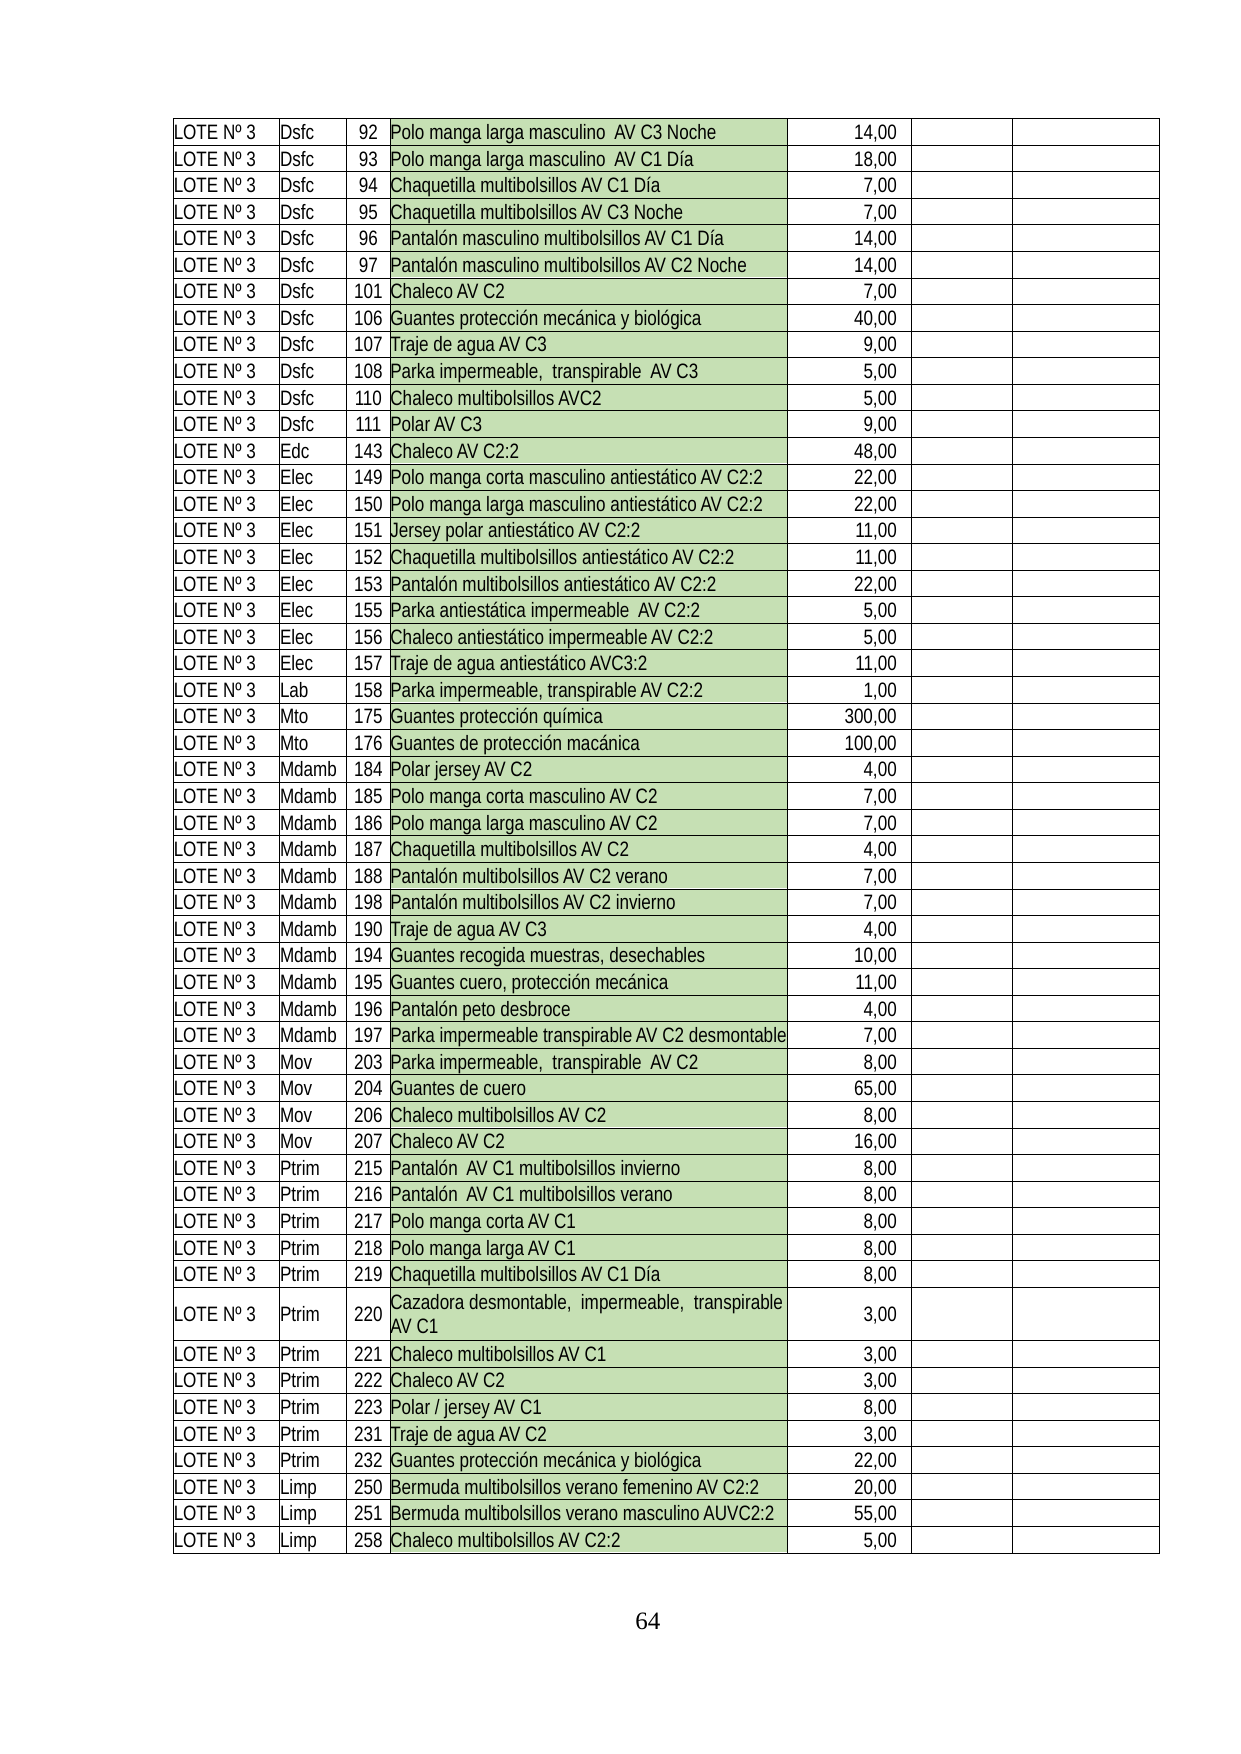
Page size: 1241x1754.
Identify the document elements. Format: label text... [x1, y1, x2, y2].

table_cell Traje de agua AV C3 [391, 916, 787, 942]
table_cell [1013, 996, 1159, 1021]
table_cell Mdamb [280, 969, 346, 995]
table_cell [912, 1421, 1012, 1446]
table_cell 5,00 [788, 358, 911, 384]
table_cell 11,00 [788, 544, 911, 570]
table_cell Bermuda multibolsillos verano femenino AV C2:2 [391, 1474, 787, 1499]
table_cell 8,00 [788, 1182, 911, 1207]
table_cell Elec [280, 624, 346, 649]
table_cell Ptrim [280, 1182, 346, 1207]
table_cell LOTE Nº 3 [174, 1527, 279, 1552]
table_cell 231 [347, 1421, 390, 1446]
table_cell LOTE Nº 3 [174, 332, 279, 357]
table_cell LOTE Nº 3 [174, 1182, 279, 1207]
table_cell 20,00 [788, 1474, 911, 1499]
table_cell [912, 836, 1012, 862]
table_cell 7,00 [788, 279, 911, 304]
table_cell [912, 305, 1012, 331]
table_cell [1013, 491, 1159, 517]
table_cell LOTE Nº 3 [174, 252, 279, 277]
table_cell 195 [347, 969, 390, 995]
table_cell Dsfc [280, 305, 346, 331]
table_cell Chaleco multibolsillos AV C2:2 [391, 1527, 787, 1552]
table_cell 186 [347, 810, 390, 835]
table_cell LOTE Nº 3 [174, 305, 279, 331]
table_cell 9,00 [788, 332, 911, 357]
table_cell 175 [347, 704, 390, 729]
table_cell [1013, 1394, 1159, 1420]
table_cell 300,00 [788, 704, 911, 729]
table_cell Mdamb [280, 1022, 346, 1048]
table_cell [912, 1049, 1012, 1074]
table_cell LOTE Nº 3 [174, 624, 279, 649]
table_cell [912, 943, 1012, 968]
table_cell 157 [347, 650, 390, 676]
table_cell Mdamb [280, 863, 346, 888]
table_cell Dsfc [280, 199, 346, 224]
table_cell Mdamb [280, 996, 346, 1021]
table_cell [1013, 252, 1159, 277]
table_cell Guantes protección mecánica y biológica [391, 1447, 787, 1473]
table_cell Elec [280, 544, 346, 570]
table_cell 150 [347, 491, 390, 517]
table_cell Mdamb [280, 836, 346, 862]
table_cell Dsfc [280, 385, 346, 410]
table_cell Chaquetilla multibolsillos AV C3 Noche [391, 199, 787, 224]
table_cell 1,00 [788, 677, 911, 702]
table_cell 8,00 [788, 1235, 911, 1260]
table_cell 101 [347, 279, 390, 304]
table_cell [912, 1129, 1012, 1154]
table_cell 218 [347, 1235, 390, 1260]
table_cell Dsfc [280, 358, 346, 384]
table_cell Polo manga corta masculino AV C2 [391, 783, 787, 809]
table_cell [912, 597, 1012, 623]
table_cell LOTE Nº 3 [174, 465, 279, 490]
table_cell LOTE Nº 3 [174, 385, 279, 410]
table_cell Ptrim [280, 1208, 346, 1234]
table_cell Elec [280, 518, 346, 543]
table_cell Limp [280, 1474, 346, 1499]
table_cell 8,00 [788, 1261, 911, 1287]
table_cell Chaleco multibolsillos AVC2 [391, 385, 787, 410]
table_cell Polo manga corta AV C1 [391, 1208, 787, 1234]
table_cell LOTE Nº 3 [174, 1421, 279, 1446]
table_cell [1013, 518, 1159, 543]
table_cell [1013, 358, 1159, 384]
table_cell Edc [280, 438, 346, 463]
table_cell 8,00 [788, 1102, 911, 1127]
table_cell 5,00 [788, 624, 911, 649]
table_cell [912, 996, 1012, 1021]
table_cell Dsfc [280, 332, 346, 357]
table_cell [1013, 544, 1159, 570]
table_cell LOTE Nº 3 [174, 1474, 279, 1499]
table_cell 108 [347, 358, 390, 384]
table_cell [1013, 1474, 1159, 1499]
table_cell [1013, 863, 1159, 888]
table_cell Mto [280, 704, 346, 729]
table_cell LOTE Nº 3 [174, 704, 279, 729]
table_cell [912, 1102, 1012, 1127]
table_cell 216 [347, 1182, 390, 1207]
table_cell 97 [347, 252, 390, 277]
table_cell [1013, 730, 1159, 756]
table_cell [912, 438, 1012, 463]
table_cell [912, 332, 1012, 357]
table_cell [1013, 332, 1159, 357]
table_cell [912, 650, 1012, 676]
table_cell [1013, 411, 1159, 437]
table_cell [912, 624, 1012, 649]
table_cell [912, 385, 1012, 410]
table_cell 48,00 [788, 438, 911, 463]
table_cell 220 [347, 1288, 390, 1340]
table_cell 7,00 [788, 810, 911, 835]
table_cell 18,00 [788, 146, 911, 171]
table_cell 203 [347, 1049, 390, 1074]
table_cell 11,00 [788, 518, 911, 543]
table_cell Elec [280, 650, 346, 676]
table_cell 65,00 [788, 1075, 911, 1101]
table_cell LOTE Nº 3 [174, 730, 279, 756]
table_cell 4,00 [788, 836, 911, 862]
table_cell 10,00 [788, 943, 911, 968]
table_cell Mdamb [280, 890, 346, 915]
table_cell [912, 969, 1012, 995]
table_cell [912, 1235, 1012, 1260]
table_cell LOTE Nº 3 [174, 836, 279, 862]
table_cell Parka impermeable, transpirable AV C3 [391, 358, 787, 384]
table_cell 22,00 [788, 1447, 911, 1473]
table_cell LOTE Nº 3 [174, 783, 279, 809]
table_cell [1013, 1235, 1159, 1260]
table_cell LOTE Nº 3 [174, 810, 279, 835]
table_cell [1013, 1049, 1159, 1074]
table_cell [912, 1341, 1012, 1367]
table_cell [1013, 650, 1159, 676]
table_cell 158 [347, 677, 390, 702]
table_cell LOTE Nº 3 [174, 863, 279, 888]
table_cell LOTE Nº 3 [174, 1208, 279, 1234]
table_cell Ptrim [280, 1288, 346, 1340]
table_cell [912, 491, 1012, 517]
table_cell [1013, 1288, 1159, 1340]
table_cell LOTE Nº 3 [174, 1102, 279, 1127]
table_cell [1013, 890, 1159, 915]
table_cell [1013, 836, 1159, 862]
table_cell Mdamb [280, 757, 346, 782]
table_cell Dsfc [280, 172, 346, 198]
table_cell Elec [280, 465, 346, 490]
table_cell [1013, 199, 1159, 224]
table_cell LOTE Nº 3 [174, 1235, 279, 1260]
table_cell 223 [347, 1394, 390, 1420]
table_cell LOTE Nº 3 [174, 996, 279, 1021]
table_cell 197 [347, 1022, 390, 1048]
table_cell Dsfc [280, 146, 346, 171]
table_cell [1013, 305, 1159, 331]
table_cell Parka impermeable transpirable AV C2 desmontable [391, 1022, 787, 1048]
table_cell LOTE Nº 3 [174, 1288, 279, 1340]
table_cell 8,00 [788, 1394, 911, 1420]
table_cell Polar AV C3 [391, 411, 787, 437]
table_cell LOTE Nº 3 [174, 1129, 279, 1154]
table_cell [912, 411, 1012, 437]
table_cell [912, 172, 1012, 198]
table_cell 3,00 [788, 1341, 911, 1367]
table_cell [1013, 571, 1159, 596]
table_cell Polo manga larga AV C1 [391, 1235, 787, 1260]
table_cell Pantalón masculino multibolsillos AV C1 Día [391, 225, 787, 251]
table_cell Chaleco AV C2:2 [391, 438, 787, 463]
table_cell Polo manga larga masculino AV C3 Noche [391, 119, 787, 145]
table_cell Pantalón multibolsillos AV C2 invierno [391, 890, 787, 915]
table_cell [1013, 677, 1159, 702]
table_cell [912, 146, 1012, 171]
table_cell Chaquetilla multibolsillos AV C1 Día [391, 1261, 787, 1287]
table_cell Pantalón multibolsillos antiestático AV C2:2 [391, 571, 787, 596]
table_cell [912, 1182, 1012, 1207]
table_cell [912, 677, 1012, 702]
table_cell LOTE Nº 3 [174, 358, 279, 384]
table_cell 151 [347, 518, 390, 543]
table_cell [1013, 943, 1159, 968]
table_cell [912, 465, 1012, 490]
table_cell LOTE Nº 3 [174, 1022, 279, 1048]
table_cell [912, 119, 1012, 145]
table_cell 188 [347, 863, 390, 888]
table_cell Ptrim [280, 1235, 346, 1260]
table_cell LOTE Nº 3 [174, 757, 279, 782]
table_cell Traje de agua AV C2 [391, 1421, 787, 1446]
table_cell Mdamb [280, 943, 346, 968]
table_cell 110 [347, 385, 390, 410]
table_cell 16,00 [788, 1129, 911, 1154]
table_cell Chaleco antiestático impermeable AV C2:2 [391, 624, 787, 649]
table_cell Dsfc [280, 119, 346, 145]
table_cell [912, 916, 1012, 942]
table_cell [912, 1261, 1012, 1287]
table_cell LOTE Nº 3 [174, 146, 279, 171]
table_cell Pantalón peto desbroce [391, 996, 787, 1021]
table_cell [912, 1474, 1012, 1499]
table_cell Ptrim [280, 1447, 346, 1473]
table_cell [1013, 783, 1159, 809]
table_cell Chaleco multibolsillos AV C1 [391, 1341, 787, 1367]
table_cell 14,00 [788, 252, 911, 277]
table_cell [912, 225, 1012, 251]
table_cell [1013, 1155, 1159, 1181]
table_cell [912, 1394, 1012, 1420]
table_cell [1013, 916, 1159, 942]
table_cell [912, 1208, 1012, 1234]
table_cell Ptrim [280, 1155, 346, 1181]
table_cell Limp [280, 1527, 346, 1552]
table_cell 222 [347, 1368, 390, 1393]
table_cell 219 [347, 1261, 390, 1287]
table_cell [912, 1288, 1012, 1340]
table_cell 22,00 [788, 571, 911, 596]
table_cell 184 [347, 757, 390, 782]
table_cell [1013, 1447, 1159, 1473]
table_cell Guantes protección química [391, 704, 787, 729]
table_cell [1013, 969, 1159, 995]
table_cell [1013, 1129, 1159, 1154]
table_cell 8,00 [788, 1208, 911, 1234]
table_cell 7,00 [788, 1022, 911, 1048]
table_cell [912, 783, 1012, 809]
table_cell Dsfc [280, 225, 346, 251]
table_cell [1013, 1075, 1159, 1101]
table_cell Ptrim [280, 1421, 346, 1446]
table_cell Parka impermeable, transpirable AV C2 [391, 1049, 787, 1074]
table_cell LOTE Nº 3 [174, 518, 279, 543]
table_cell Dsfc [280, 279, 346, 304]
table_cell Guantes recogida muestras, desechables [391, 943, 787, 968]
table_cell Mov [280, 1129, 346, 1154]
table_cell Polar / jersey AV C1 [391, 1394, 787, 1420]
table_cell Limp [280, 1500, 346, 1526]
table_cell [1013, 1208, 1159, 1234]
table_cell [1013, 1421, 1159, 1446]
table_cell [1013, 597, 1159, 623]
table_cell 3,00 [788, 1368, 911, 1393]
table_cell 204 [347, 1075, 390, 1101]
table_cell [1013, 1368, 1159, 1393]
table_cell Chaleco AV C2 [391, 1129, 787, 1154]
table_cell 215 [347, 1155, 390, 1181]
table_cell 8,00 [788, 1155, 911, 1181]
table_cell [1013, 1022, 1159, 1048]
table_cell LOTE Nº 3 [174, 438, 279, 463]
table_cell 111 [347, 411, 390, 437]
table_cell [912, 544, 1012, 570]
table_cell 5,00 [788, 385, 911, 410]
table_cell LOTE Nº 3 [174, 1155, 279, 1181]
table_cell Guantes de protección macánica [391, 730, 787, 756]
table_cell 11,00 [788, 969, 911, 995]
table_cell Pantalón AV C1 multibolsillos invierno [391, 1155, 787, 1181]
table_cell [912, 199, 1012, 224]
table_cell 149 [347, 465, 390, 490]
table_cell [1013, 810, 1159, 835]
table_cell 7,00 [788, 863, 911, 888]
table_cell 196 [347, 996, 390, 1021]
table_cell [1013, 279, 1159, 304]
table_cell LOTE Nº 3 [174, 411, 279, 437]
table_cell [1013, 1102, 1159, 1127]
table_cell 8,00 [788, 1049, 911, 1074]
table_cell 40,00 [788, 305, 911, 331]
table_cell 95 [347, 199, 390, 224]
table_cell 155 [347, 597, 390, 623]
table_cell 7,00 [788, 172, 911, 198]
table_cell Bermuda multibolsillos verano masculino AUVC2:2 [391, 1500, 787, 1526]
table_cell [1013, 757, 1159, 782]
table_cell Chaquetilla multibolsillos AV C2 [391, 836, 787, 862]
table_cell 156 [347, 624, 390, 649]
table_cell Chaleco AV C2 [391, 1368, 787, 1393]
table_cell LOTE Nº 3 [174, 119, 279, 145]
table_cell Elec [280, 491, 346, 517]
table_cell LOTE Nº 3 [174, 1075, 279, 1101]
table_cell 207 [347, 1129, 390, 1154]
table_cell [1013, 1182, 1159, 1207]
table_cell LOTE Nº 3 [174, 650, 279, 676]
table_cell Mov [280, 1075, 346, 1101]
table_cell [1013, 1527, 1159, 1552]
table_cell Cazadora desmontable, impermeable, transpirable AV C1 [391, 1288, 787, 1340]
table_cell LOTE Nº 3 [174, 1394, 279, 1420]
table_cell 4,00 [788, 757, 911, 782]
table_cell 22,00 [788, 491, 911, 517]
table_cell LOTE Nº 3 [174, 890, 279, 915]
table_cell LOTE Nº 3 [174, 199, 279, 224]
table_cell [912, 810, 1012, 835]
table_cell 55,00 [788, 1500, 911, 1526]
table_cell 206 [347, 1102, 390, 1127]
table_cell [912, 757, 1012, 782]
table_cell [912, 730, 1012, 756]
table_cell Polo manga larga masculino antiestático AV C2:2 [391, 491, 787, 517]
table_cell Mov [280, 1102, 346, 1127]
table_cell 3,00 [788, 1421, 911, 1446]
table_cell [912, 1022, 1012, 1048]
table_cell 106 [347, 305, 390, 331]
table_cell Parka antiestática impermeable AV C2:2 [391, 597, 787, 623]
table_cell Parka impermeable, transpirable AV C2:2 [391, 677, 787, 702]
table_cell LOTE Nº 3 [174, 1049, 279, 1074]
table_cell Dsfc [280, 252, 346, 277]
table_cell [912, 890, 1012, 915]
table_cell 94 [347, 172, 390, 198]
table_cell Mdamb [280, 783, 346, 809]
table_cell 5,00 [788, 597, 911, 623]
table_cell Elec [280, 597, 346, 623]
table_cell 7,00 [788, 783, 911, 809]
table_cell 143 [347, 438, 390, 463]
table_cell LOTE Nº 3 [174, 1368, 279, 1393]
table_cell LOTE Nº 3 [174, 1261, 279, 1287]
table_cell [912, 1447, 1012, 1473]
table_cell 9,00 [788, 411, 911, 437]
table_cell 93 [347, 146, 390, 171]
table_cell Ptrim [280, 1341, 346, 1367]
table_cell [912, 571, 1012, 596]
table_cell 185 [347, 783, 390, 809]
table_cell 258 [347, 1527, 390, 1552]
table_cell [1013, 1261, 1159, 1287]
table_cell Polo manga larga masculino AV C2 [391, 810, 787, 835]
table_cell 250 [347, 1474, 390, 1499]
table_cell 176 [347, 730, 390, 756]
table_cell Chaleco AV C2 [391, 279, 787, 304]
table_cell 187 [347, 836, 390, 862]
table_cell 22,00 [788, 465, 911, 490]
table_cell Mto [280, 730, 346, 756]
table_cell Chaquetilla multibolsillos antiestático AV C2:2 [391, 544, 787, 570]
table_cell LOTE Nº 3 [174, 1500, 279, 1526]
table_cell 14,00 [788, 225, 911, 251]
table_cell [1013, 146, 1159, 171]
table_cell LOTE Nº 3 [174, 491, 279, 517]
table_cell Elec [280, 571, 346, 596]
table_cell Guantes de cuero [391, 1075, 787, 1101]
table_cell Dsfc [280, 411, 346, 437]
table_cell Chaleco multibolsillos AV C2 [391, 1102, 787, 1127]
table_cell LOTE Nº 3 [174, 943, 279, 968]
table_cell 194 [347, 943, 390, 968]
table_cell 217 [347, 1208, 390, 1234]
table_cell 221 [347, 1341, 390, 1367]
table_cell Pantalón AV C1 multibolsillos verano [391, 1182, 787, 1207]
table_cell Ptrim [280, 1394, 346, 1420]
table_cell [912, 704, 1012, 729]
table_cell 4,00 [788, 916, 911, 942]
table_cell Ptrim [280, 1368, 346, 1393]
table_cell [1013, 624, 1159, 649]
table_cell [1013, 385, 1159, 410]
table_cell Pantalón multibolsillos AV C2 verano [391, 863, 787, 888]
table_cell Polar jersey AV C2 [391, 757, 787, 782]
table_cell [912, 1527, 1012, 1552]
table_cell [1013, 225, 1159, 251]
table_cell Guantes protección mecánica y biológica [391, 305, 787, 331]
table_cell LOTE Nº 3 [174, 225, 279, 251]
table_cell 96 [347, 225, 390, 251]
table_cell Mdamb [280, 810, 346, 835]
table_cell Mov [280, 1049, 346, 1074]
table_cell 232 [347, 1447, 390, 1473]
table_cell [912, 1075, 1012, 1101]
table_cell Ptrim [280, 1261, 346, 1287]
table_cell [1013, 704, 1159, 729]
table_cell [1013, 1500, 1159, 1526]
table_cell Polo manga corta masculino antiestático AV C2:2 [391, 465, 787, 490]
table_cell 190 [347, 916, 390, 942]
table_cell LOTE Nº 3 [174, 571, 279, 596]
table_cell [1013, 172, 1159, 198]
table_cell 153 [347, 571, 390, 596]
table_cell Lab [280, 677, 346, 702]
table_cell [912, 358, 1012, 384]
table_cell 107 [347, 332, 390, 357]
table_cell [912, 1500, 1012, 1526]
table_cell LOTE Nº 3 [174, 969, 279, 995]
table_cell [912, 252, 1012, 277]
table_cell LOTE Nº 3 [174, 1447, 279, 1473]
table_cell [1013, 438, 1159, 463]
table_cell 4,00 [788, 996, 911, 1021]
table_cell Jersey polar antiestático AV C2:2 [391, 518, 787, 543]
table_cell LOTE Nº 3 [174, 677, 279, 702]
table_cell 3,00 [788, 1288, 911, 1340]
table_cell 92 [347, 119, 390, 145]
table_cell 100,00 [788, 730, 911, 756]
table_cell Pantalón masculino multibolsillos AV C2 Noche [391, 252, 787, 277]
table_cell Chaquetilla multibolsillos AV C1 Día [391, 172, 787, 198]
table_cell LOTE Nº 3 [174, 279, 279, 304]
table_cell LOTE Nº 3 [174, 1341, 279, 1367]
table_cell [912, 1368, 1012, 1393]
table_cell Traje de agua AV C3 [391, 332, 787, 357]
table_cell [912, 863, 1012, 888]
table_cell 5,00 [788, 1527, 911, 1552]
table_cell LOTE Nº 3 [174, 916, 279, 942]
table_cell Polo manga larga masculino AV C1 Día [391, 146, 787, 171]
table_cell 14,00 [788, 119, 911, 145]
table_cell [912, 1155, 1012, 1181]
table_cell 251 [347, 1500, 390, 1526]
table_cell [912, 518, 1012, 543]
table_cell Mdamb [280, 916, 346, 942]
table_cell Traje de agua antiestático AVC3:2 [391, 650, 787, 676]
table_cell 11,00 [788, 650, 911, 676]
table_cell [1013, 119, 1159, 145]
table_cell 152 [347, 544, 390, 570]
table_cell [1013, 1341, 1159, 1367]
table_cell 198 [347, 890, 390, 915]
table_cell 7,00 [788, 199, 911, 224]
table_cell Guantes cuero, protección mecánica [391, 969, 787, 995]
table_cell 7,00 [788, 890, 911, 915]
table_cell LOTE Nº 3 [174, 172, 279, 198]
table_cell LOTE Nº 3 [174, 597, 279, 623]
table_cell [912, 279, 1012, 304]
table_cell LOTE Nº 3 [174, 544, 279, 570]
table_cell [1013, 465, 1159, 490]
